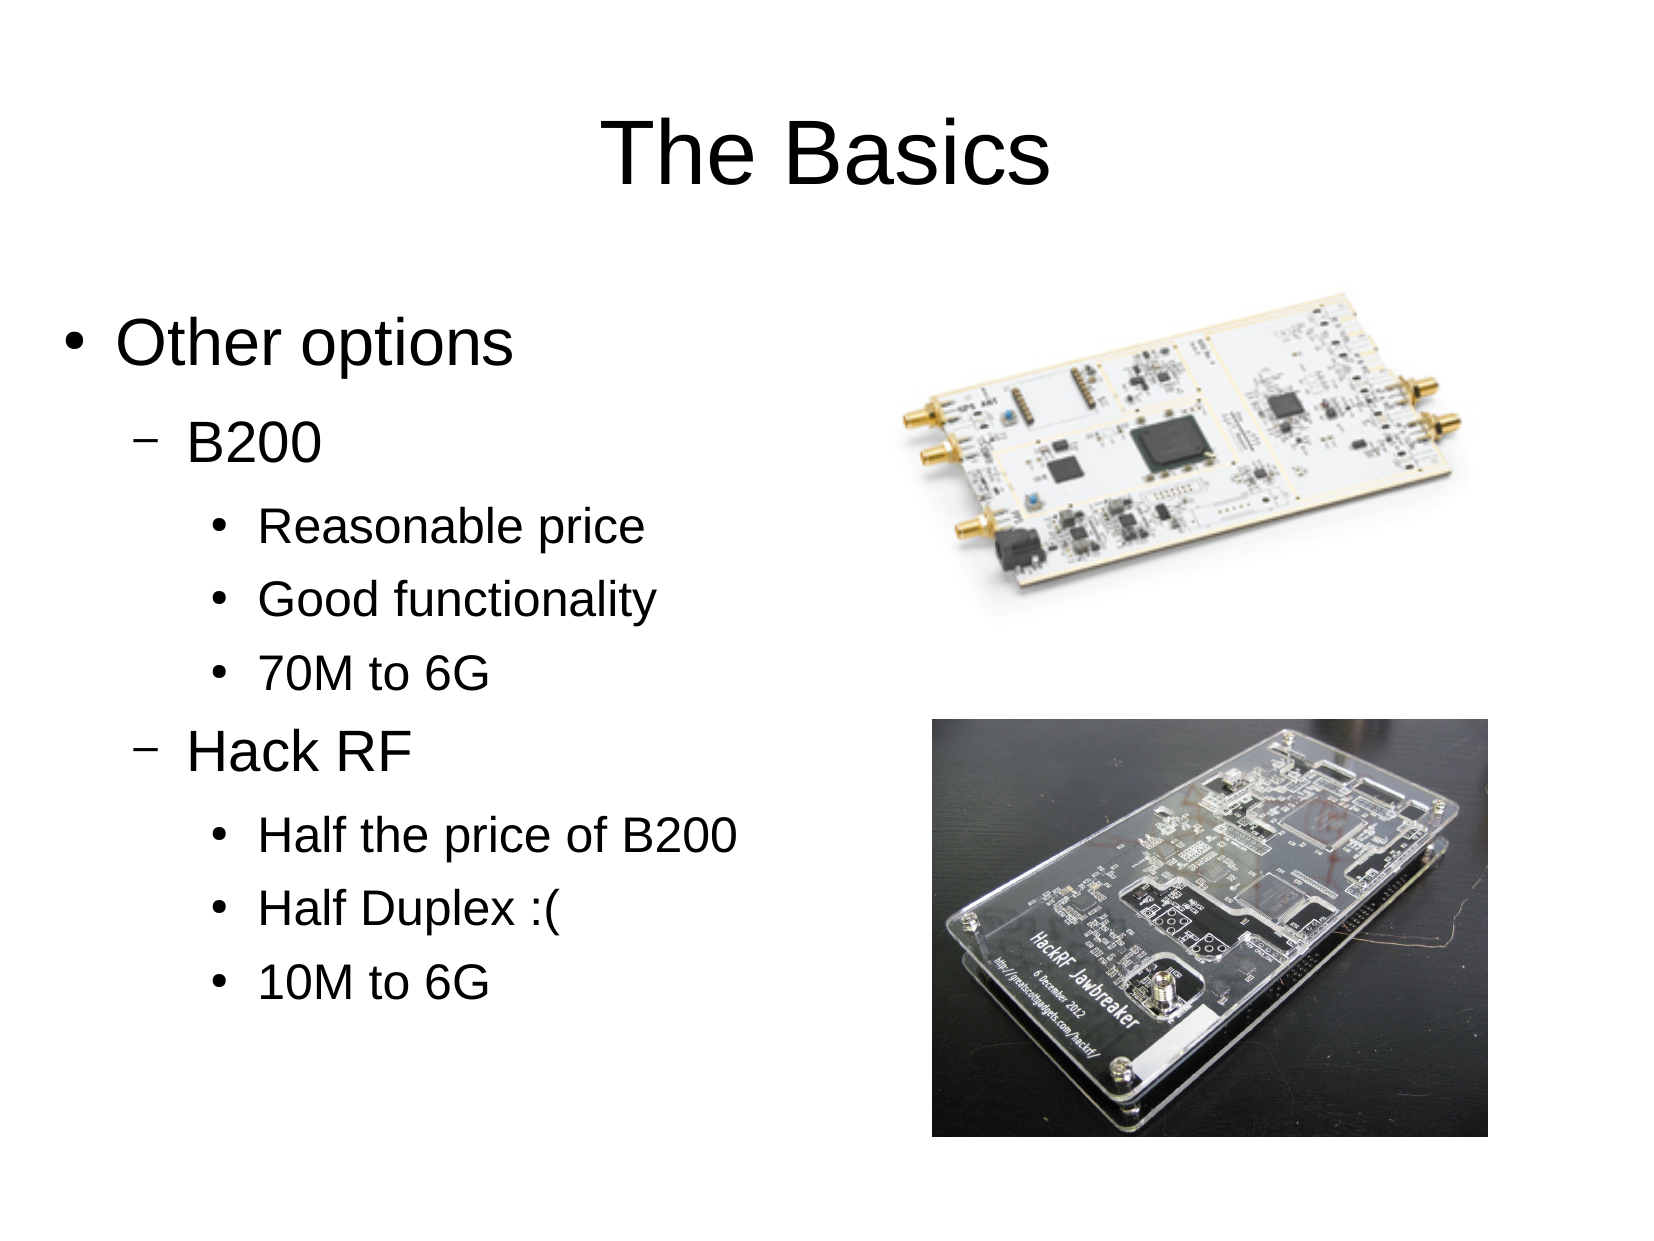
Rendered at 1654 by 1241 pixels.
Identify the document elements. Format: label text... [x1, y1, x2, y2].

list Other options B200 Reasonable price Good functionality 70M to 6G Hack RF Half the price of B200 Half Duplex :( 10M to 6G [45, 305, 826, 1141]
title The Basics [82, 49, 1571, 257]
picture [827, 257, 1554, 1137]
